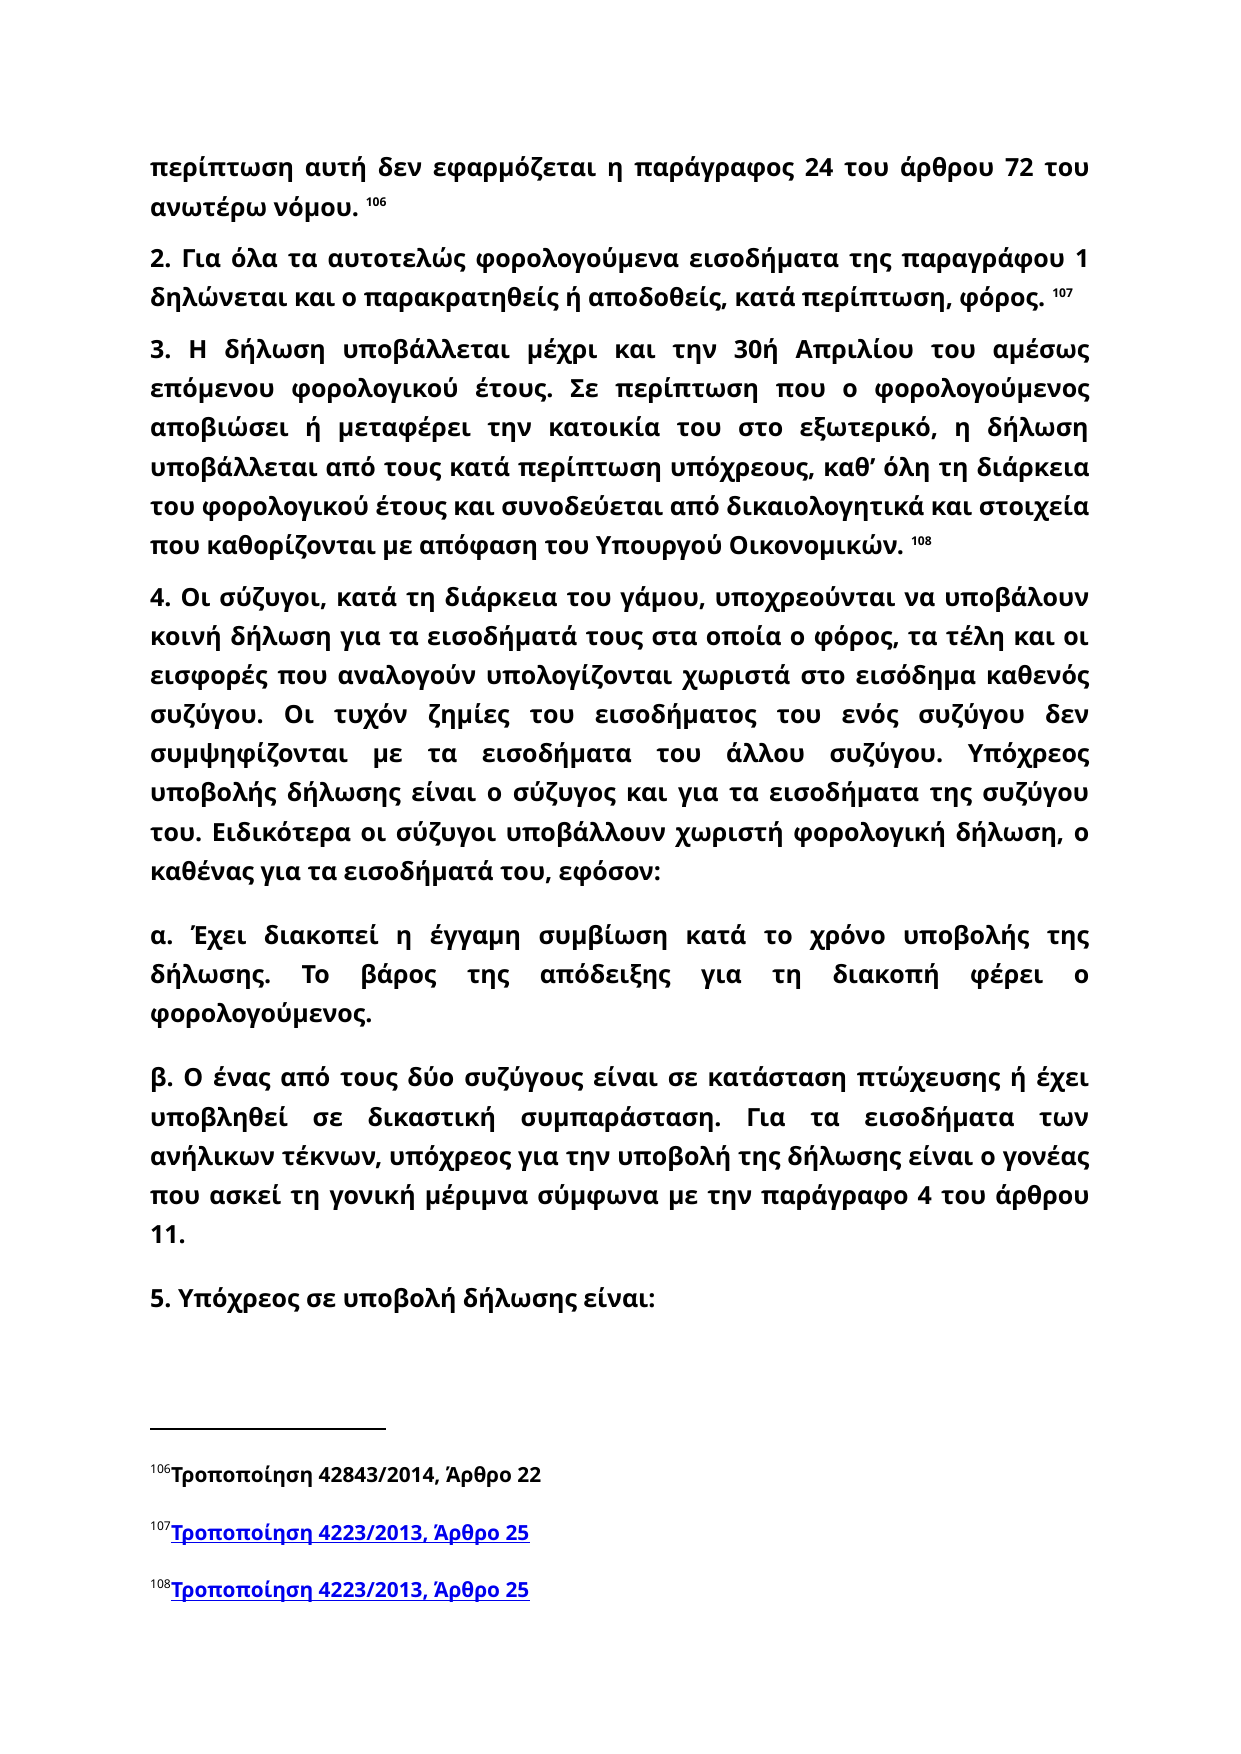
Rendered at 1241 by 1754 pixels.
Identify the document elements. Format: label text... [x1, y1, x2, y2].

text περίπτωση αυτή δεν εφαρμόζεται η παράγραφος 24 του άρθρου 72 του ανωτέρω νόμου. [150, 150, 1090, 223]
text 2. Για όλα τα αυτοτελώς φορολογούμενα εισοδήματα της παραγράφου 1 δηλώνεται και ο παρακρατηθείς ή αποδοθείς, κατά περίπτωση, φόρος. [150, 241, 1090, 314]
text 5. Υπόχρεος σε υποβολή δήλωσης είναι: [150, 1281, 1090, 1315]
text Τροποποίηση 4223/2013, Άρθρο 25 [150, 1576, 1090, 1604]
text α. Έχει διακοπεί η έγγαμη συμβίωση κατά το χρόνο υποβολής της δήλωσης. Το βάρος της απόδειξης για τη διακοπή φέρει ο φορολογούμενος. [150, 917, 1090, 1030]
text 3. Η δήλωση υποβάλλεται μέχρι και την 30ή Απριλίου του αμέσως επόμενου φορολογικού έτους. Σε περίπτωση που ο φορολογούμενος αποβιώσει ή μεταφέρει την κατοικία του στο εξωτερικό, η δήλωση υποβάλλεται από τους κατά περίπτωση υπόχρεους, καθ’ όλη τη διάρκεια του φορολογικού έτους και συνοδεύεται από δικαιολογητικά και στοιχεία που καθορίζονται με απόφαση του Υπουργού Οικονομικών. [150, 332, 1090, 562]
text Τροποποίηση 42843/2014, Άρθρο 22 [150, 1460, 1090, 1489]
text β. Ο ένας από τους δύο συζύγους είναι σε κατάσταση πτώχευσης ή έχει υποβληθεί σε δικαστική συμπαράσταση. Για τα εισοδήματα των ανήλικων τέκνων, υπόχρεος για την υποβολή της δήλωσης είναι ο γονέας που ασκεί τη γονική μέριμνα σύμφωνα με την παράγραφο 4 του άρθρου 11. [150, 1060, 1090, 1251]
text 4. Οι σύζυγοι, κατά τη διάρκεια του γάμου, υποχρεούνται να υποβάλουν κοινή δήλωση για τα εισοδήματά τους στα οποία ο φόρος, τα τέλη και οι εισφορές που αναλογούν υπολογίζονται χωριστά στο εισόδημα καθενός συζύγου. Οι τυχόν ζημίες του εισοδήματος του ενός συζύγου δεν συμψηφίζονται με τα εισοδήματα του άλλου συζύγου. Υπόχρεος υποβολής δήλωσης είναι ο σύζυγος και για τα εισοδήματα της συζύγου του. Ειδικότερα οι σύζυγοι υποβάλλουν χωριστή φορολογική δήλωση, ο καθένας για τα εισοδήματά του, εφόσον: [150, 579, 1090, 887]
text Τροποποίηση 4223/2013, Άρθρο 25 [150, 1518, 1090, 1546]
